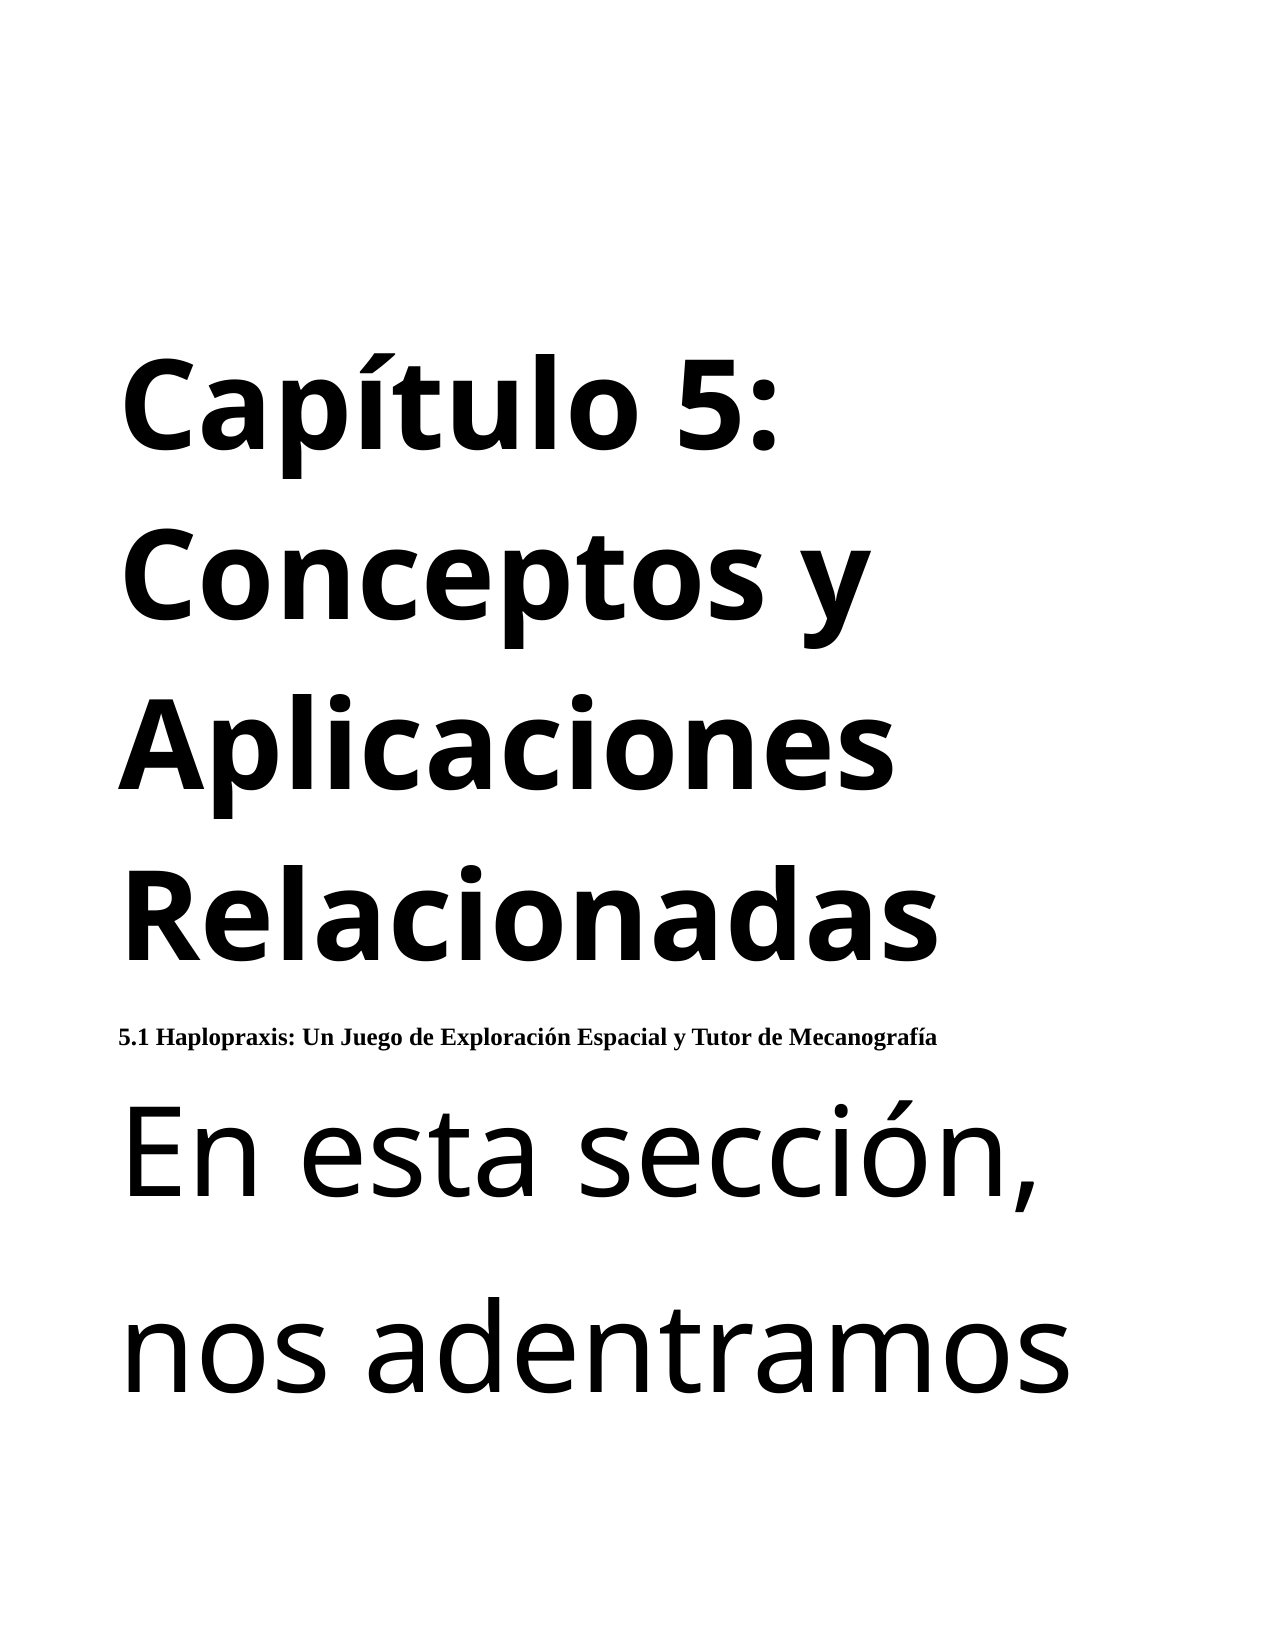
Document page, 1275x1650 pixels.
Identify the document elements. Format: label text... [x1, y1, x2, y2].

subtitle Capítulo 5: Conceptos y Aplicaciones Relacionadas [118, 316, 1157, 997]
text En esta sección, nos adentramos [118, 1063, 1157, 1429]
subtitle 5.1 Haplopraxis: Un Juego de Exploración Espacial y Tutor de Mecanografía [118, 1022, 1157, 1051]
